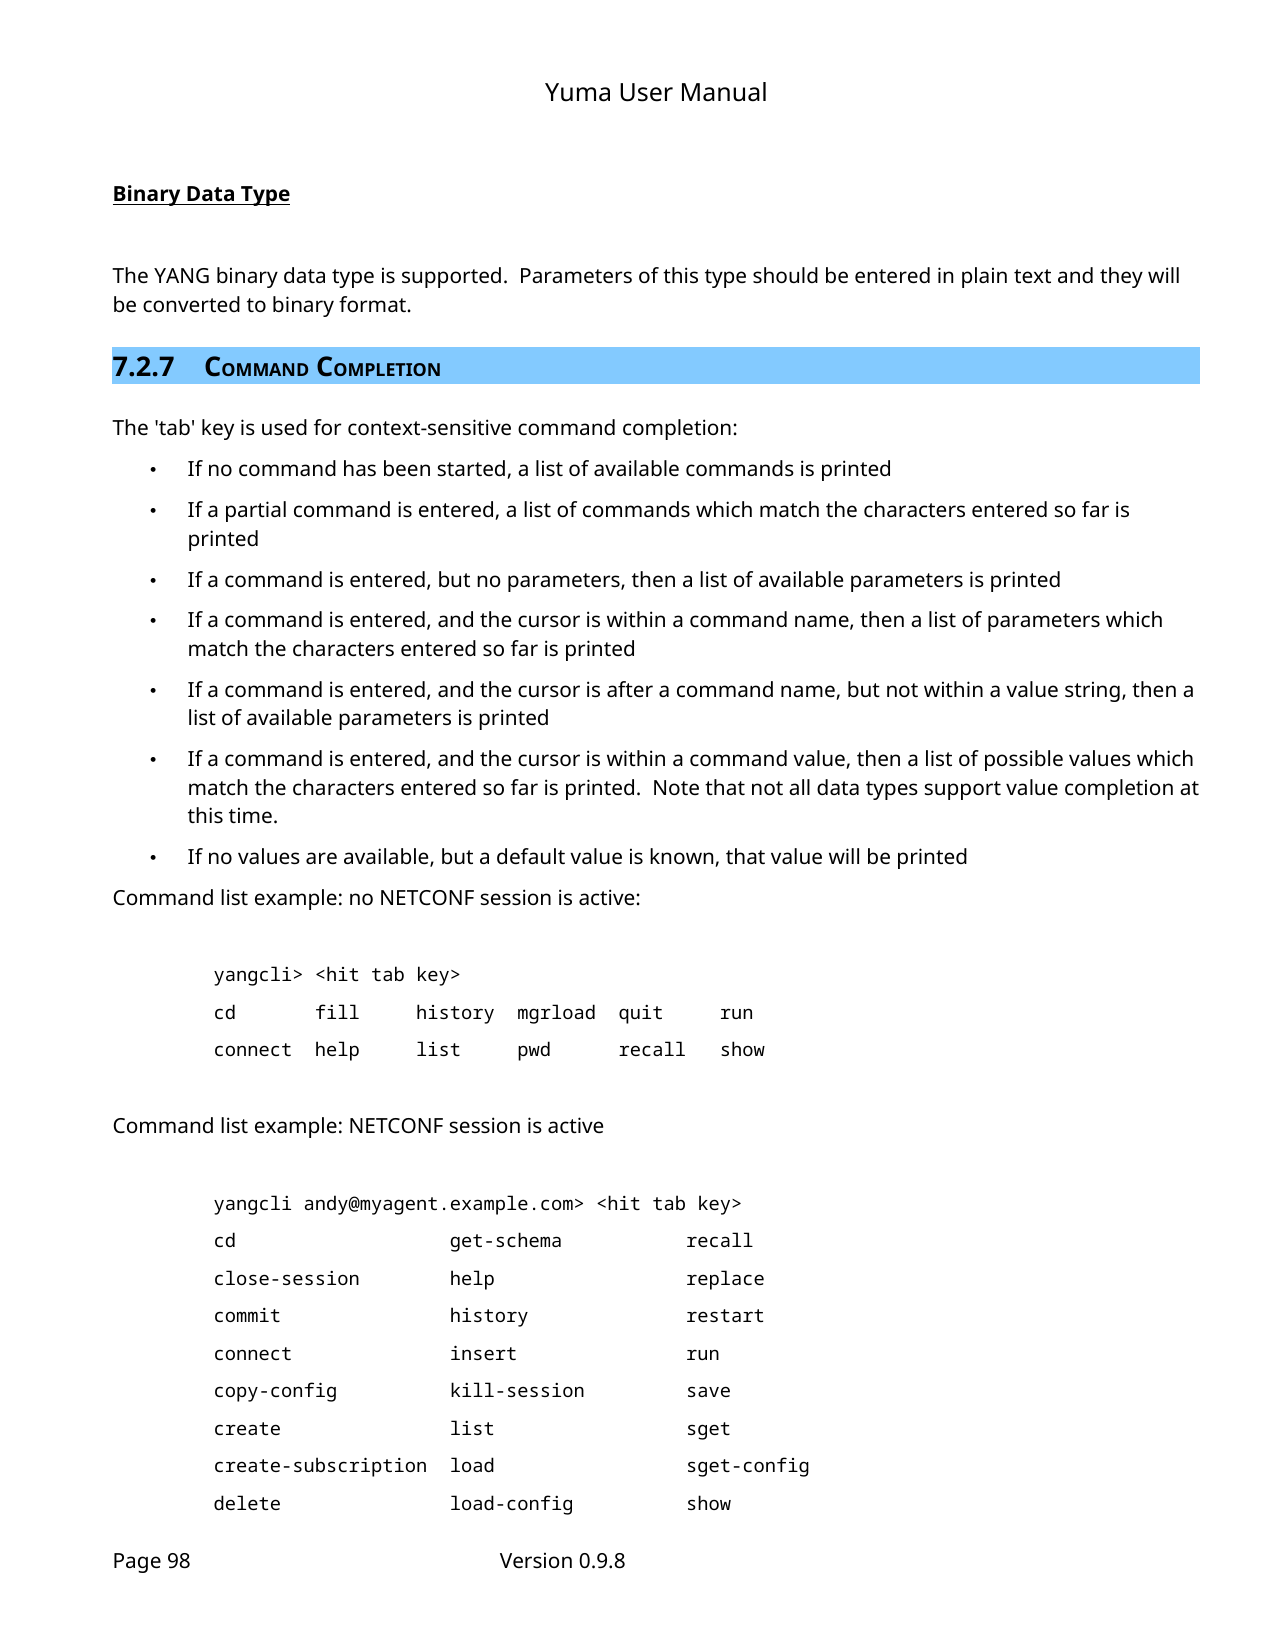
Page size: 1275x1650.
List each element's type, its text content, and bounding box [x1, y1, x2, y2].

list If a command is entered, and the cursor is within a command name, then a list of parameters which match the characters entered so far is printed [150, 606, 1200, 662]
list If a command is entered, and the cursor is within a command value, then a list of possible values which match the characters entered so far is printed. Note that not all data types support value completion at this time. [150, 744, 1200, 830]
text close-session help replace [139, 1265, 1200, 1291]
text The YANG binary data type is supported. Parameters of this type should be entered in plain text and they will be converted to binary format. [112, 261, 1200, 318]
text connect insert run [139, 1340, 1200, 1366]
text Command list example: no NETCONF session is active: [112, 883, 1200, 912]
list If a partial command is entered, a list of commands which match the characters entered so far is printed [150, 495, 1200, 552]
text connect help list pwd recall show [139, 1037, 1200, 1062]
text commit history restart [139, 1302, 1200, 1328]
list If a command is entered, but no parameters, then a list of available parameters is printed [150, 565, 1200, 593]
text yangcli andy@myagent.example.com> <hit tab key> [139, 1190, 1200, 1216]
text Binary Data Type [112, 179, 1200, 208]
text cd fill history mgrload quit run [139, 999, 1200, 1024]
text The 'tab' key is used for context-sensitive command completion: [112, 413, 1200, 442]
list If no command has been started, a list of available commands is printed [150, 454, 1200, 483]
text yangcli> <hit tab key> [139, 962, 1200, 987]
text create-subscription load sget-config [139, 1452, 1200, 1478]
list If no values are available, but a default value is known, that value will be printed [150, 842, 1200, 871]
text delete load-config show [139, 1490, 1200, 1516]
text create list sget [139, 1415, 1200, 1441]
list If a command is entered, and the cursor is after a command name, but not within a value string, then a list of available parameters is printed [150, 675, 1200, 732]
text cd get-schema recall [139, 1227, 1200, 1253]
text copy-config kill-session save [139, 1377, 1200, 1403]
text Command list example: NETCONF session is active [112, 1112, 1200, 1140]
subtitle Command Completion [112, 347, 1200, 384]
